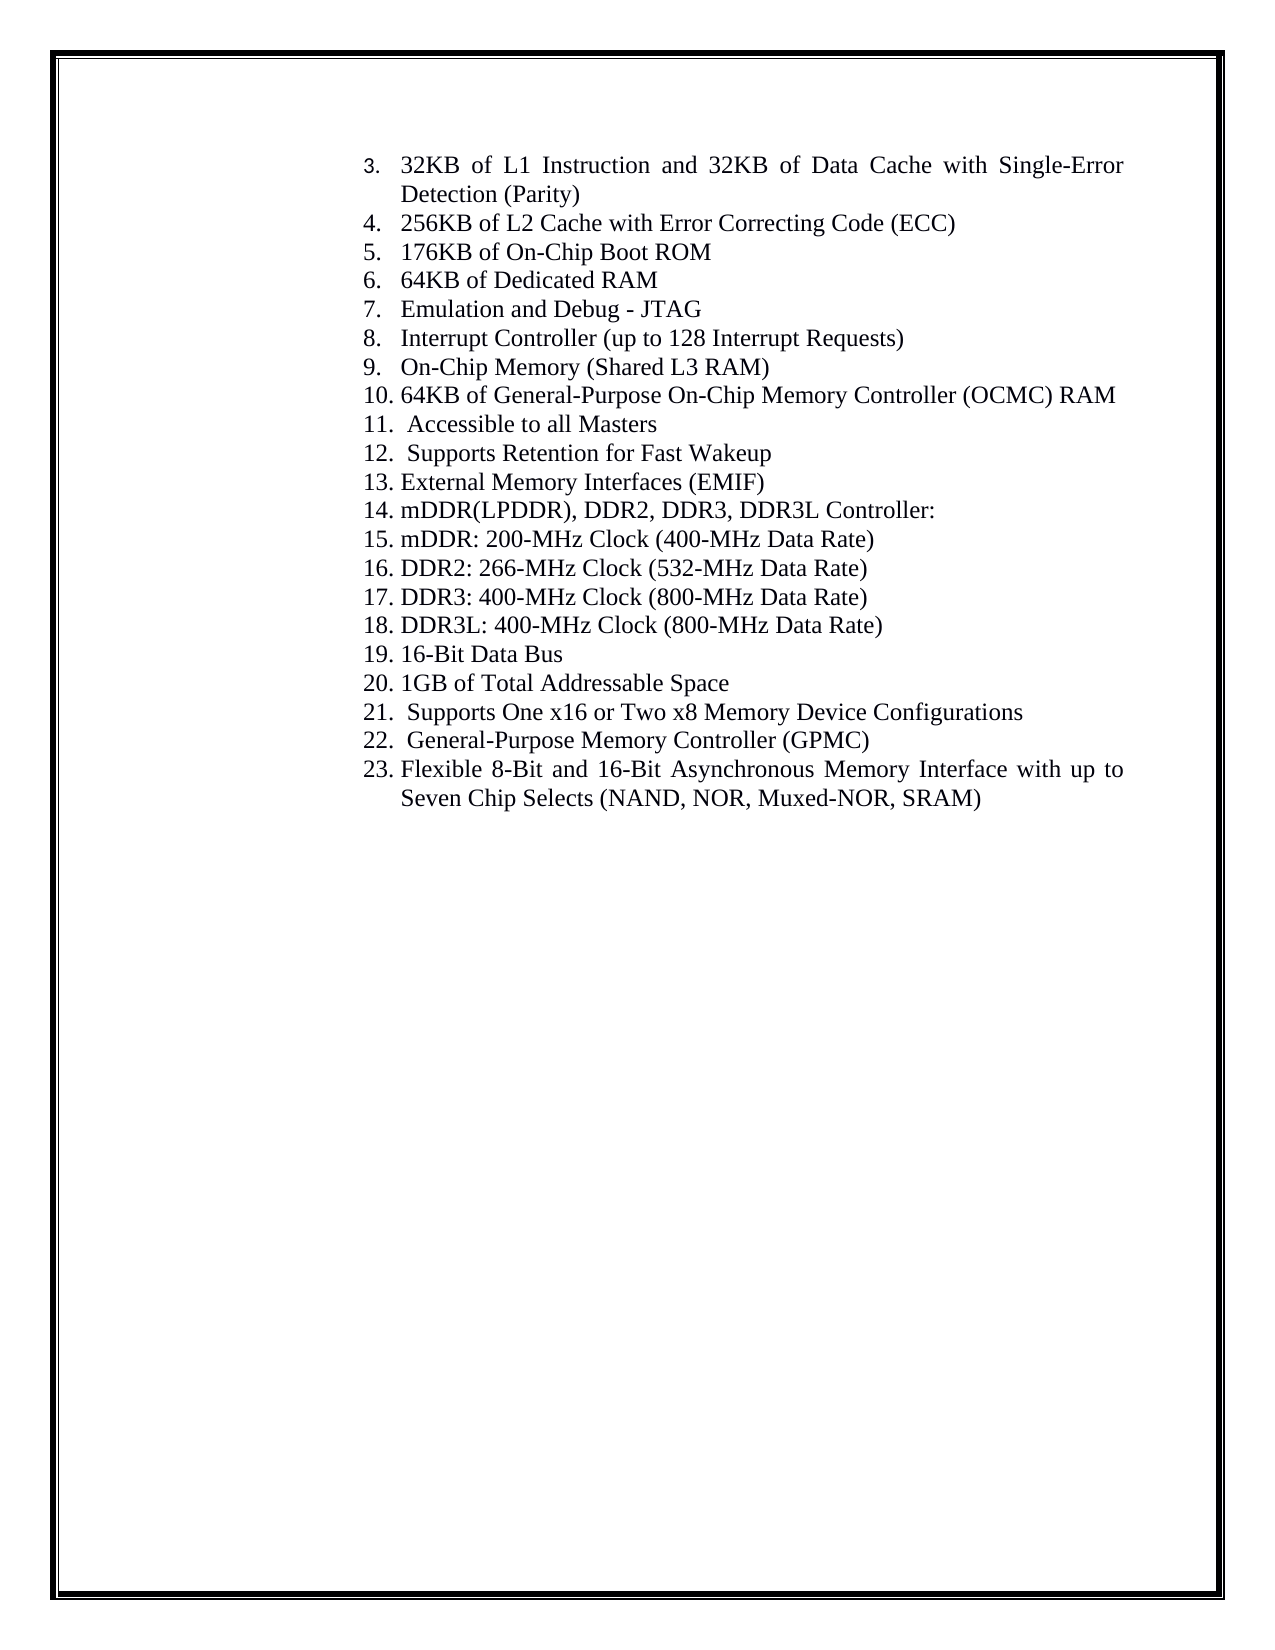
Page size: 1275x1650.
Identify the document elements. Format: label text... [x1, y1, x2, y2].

list 32KB of L1 Instruction and 32KB of Data Cache with Single-Error Detection (Parity) [363, 150, 1125, 208]
list mDDR: 200-MHz Clock (400-MHz Data Rate) [363, 524, 1125, 553]
list Emulation and Debug - JTAG [363, 294, 1125, 323]
list Interrupt Controller (up to 128 Interrupt Requests) [363, 323, 1125, 352]
list External Memory Interfaces (EMIF) [363, 467, 1125, 495]
list 64KB of General-Purpose On-Chip Memory Controller (OCMC) RAM [363, 380, 1125, 409]
list DDR3L: 400-MHz Clock (800-MHz Data Rate) [363, 610, 1125, 639]
list General-Purpose Memory Controller (GPMC) [363, 725, 1125, 754]
list Supports One x16 or Two x8 Memory Device Configurations [363, 697, 1125, 725]
list 1GB of Total Addressable Space [363, 668, 1125, 697]
list Accessible to all Masters [363, 409, 1125, 438]
list 64KB of Dedicated RAM [363, 265, 1125, 294]
list mDDR(LPDDR), DDR2, DDR3, DDR3L Controller: [363, 495, 1125, 524]
list Supports Retention for Fast Wakeup [363, 438, 1125, 467]
list 176KB of On-Chip Boot ROM [363, 237, 1125, 265]
list 16-Bit Data Bus [363, 639, 1125, 668]
list DDR2: 266-MHz Clock (532-MHz Data Rate) [363, 553, 1125, 582]
list Flexible 8-Bit and 16-Bit Asynchronous Memory Interface with up to Seven Chip Selects (NAND, NOR, Muxed-NOR, SRAM) [363, 754, 1125, 812]
list DDR3: 400-MHz Clock (800-MHz Data Rate) [363, 582, 1125, 610]
list On-Chip Memory (Shared L3 RAM) [363, 352, 1125, 380]
list 256KB of L2 Cache with Error Correcting Code (ECC) [363, 208, 1125, 237]
